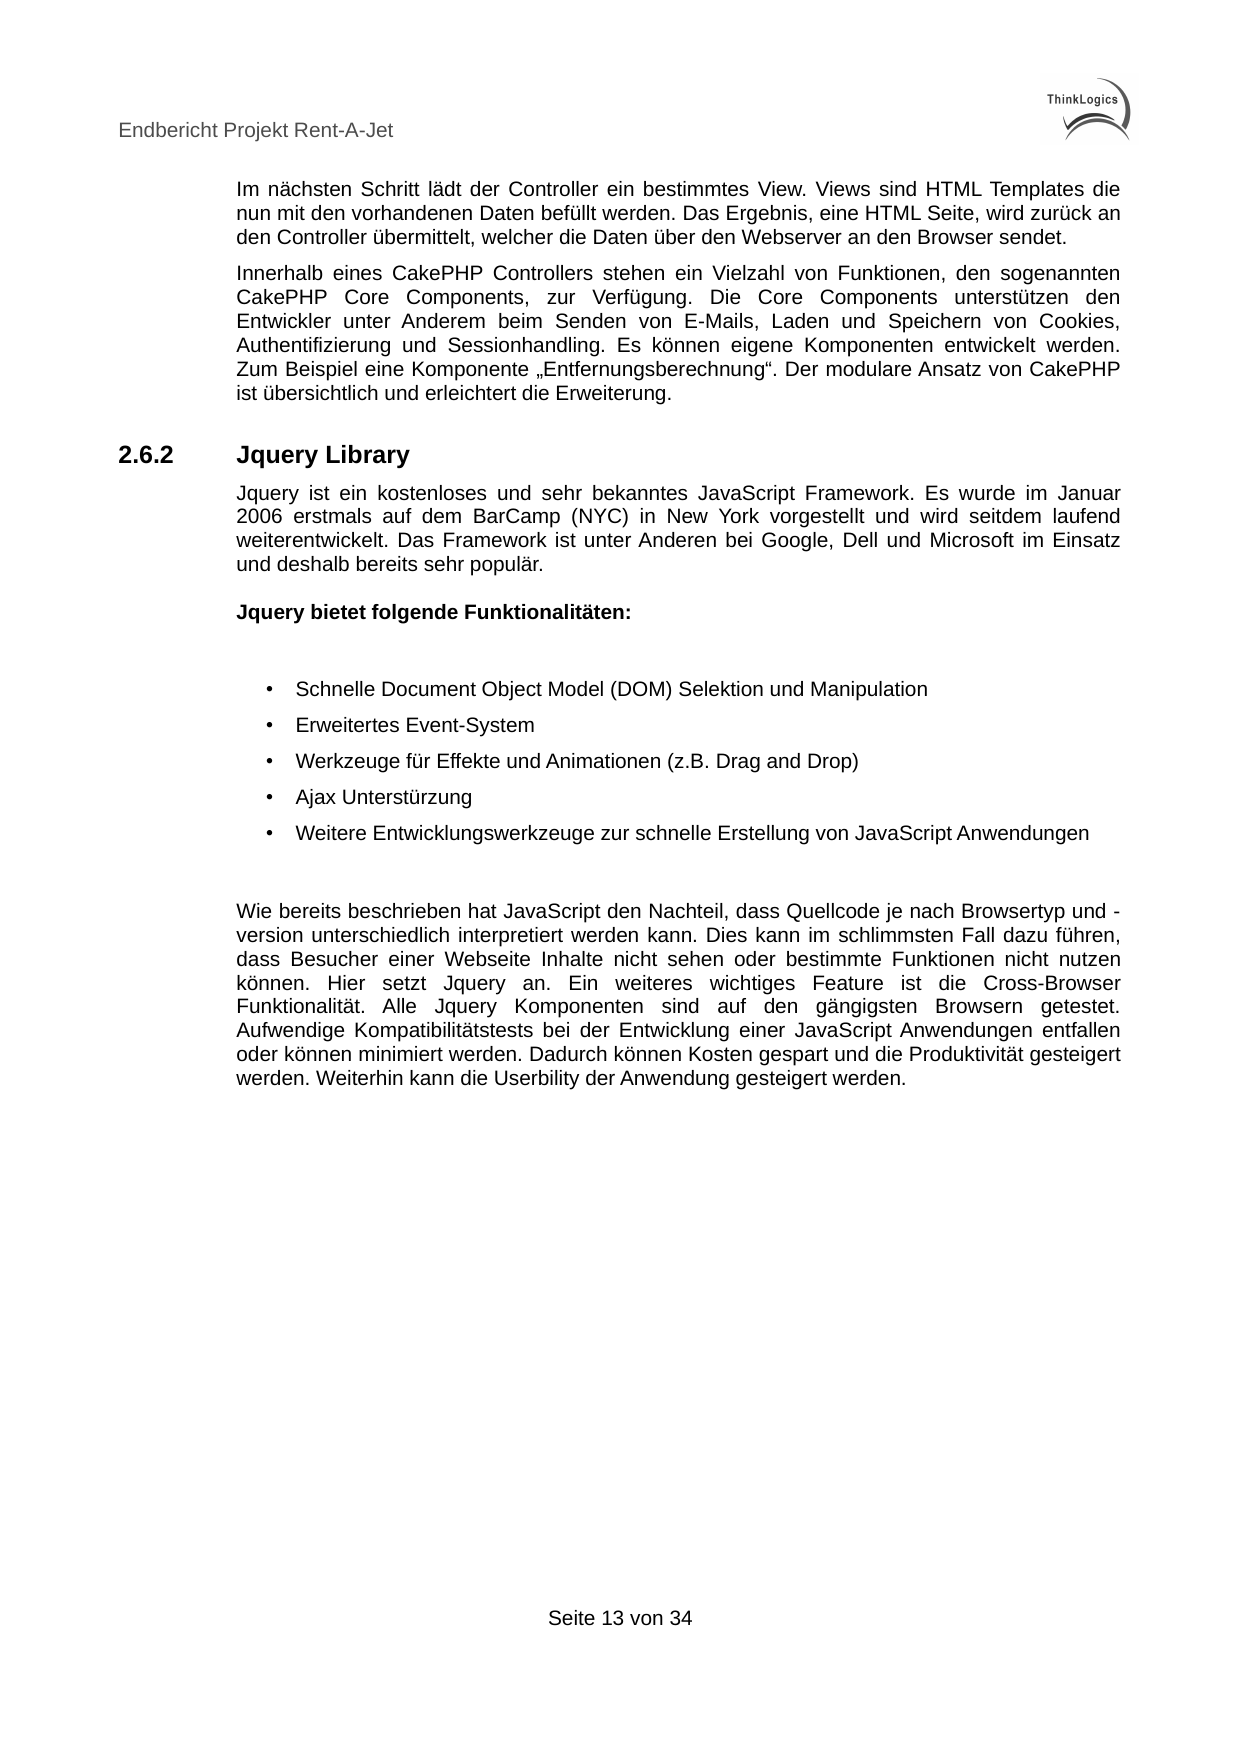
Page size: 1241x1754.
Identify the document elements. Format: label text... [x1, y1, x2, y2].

list Erweitertes Event-System [266, 713, 1122, 737]
text Innerhalb eines CakePHP Controllers stehen ein Vielzahl von Funktionen, den sogenannten CakePHP Core Components, zur Verfügung. Die Core Components unterstützen den Entwickler unter Anderem beim Senden von E-Mails, Laden und Speichern von Cookies, Authentifizierung und Sessionhandling. Es können eigene Komponenten entwickelt werden. Zum Beispiel eine Komponente „Entfernungsberechnung“. Der modulare Ansatz von CakePHP ist übersichtlich und erleichtert die Erweiterung. [236, 261, 1122, 404]
text Jquery bietet folgende Funktionalitäten: [236, 600, 1122, 624]
text Wie bereits beschrieben hat JavaScript den Nachteil, dass Quellcode je nach Browsertyp und -version unterschiedlich interpretiert werden kann. Dies kann im schlimmsten Fall dazu führen, dass Besucher einer Webseite Inhalte nicht sehen oder bestimmte Funktionen nicht nutzen können. Hier setzt Jquery an. Ein weiteres wichtiges Feature ist die Cross-Browser Funktionalität. Alle Jquery Komponenten sind auf den gängigsten Browsern getestet. Aufwendige Kompatibilitätstests bei der Entwicklung einer JavaScript Anwendungen entfallen oder können minimiert werden. Dadurch können Kosten gespart und die Produktivität gesteigert werden. Weiterhin kann die Userbility der Anwendung gesteigert werden. [236, 898, 1122, 1090]
list Weitere Entwicklungswerkzeuge zur schnelle Erstellung von JavaScript Anwendungen [266, 821, 1122, 845]
text Jquery ist ein kostenloses und sehr bekanntes JavaScript Framework. Es wurde im Januar 2006 erstmals auf dem BarCamp (NYC) in New York vorgestellt und wird seitdem laufend weiterentwickelt. Das Framework ist unter Anderen bei Google, Dell und Microsoft im Einsatz und deshalb bereits sehr populär. [236, 480, 1122, 576]
subtitle Jquery Library [118, 440, 1122, 469]
text Im nächsten Schritt lädt der Controller ein bestimmtes View. Views sind HTML Templates die nun mit den vorhandenen Daten befüllt werden. Das Ergebnis, eine HTML Seite, wird zurück an den Controller übermittelt, welcher die Daten über den Webserver an den Browser sendet. [236, 177, 1122, 249]
list Werkzeuge für Effekte und Animationen (z.B. Drag and Drop) [266, 749, 1122, 773]
list Schnelle Document Object Model (DOM) Selektion und Manipulation [266, 677, 1122, 701]
list Ajax Unterstürzung [266, 785, 1122, 809]
